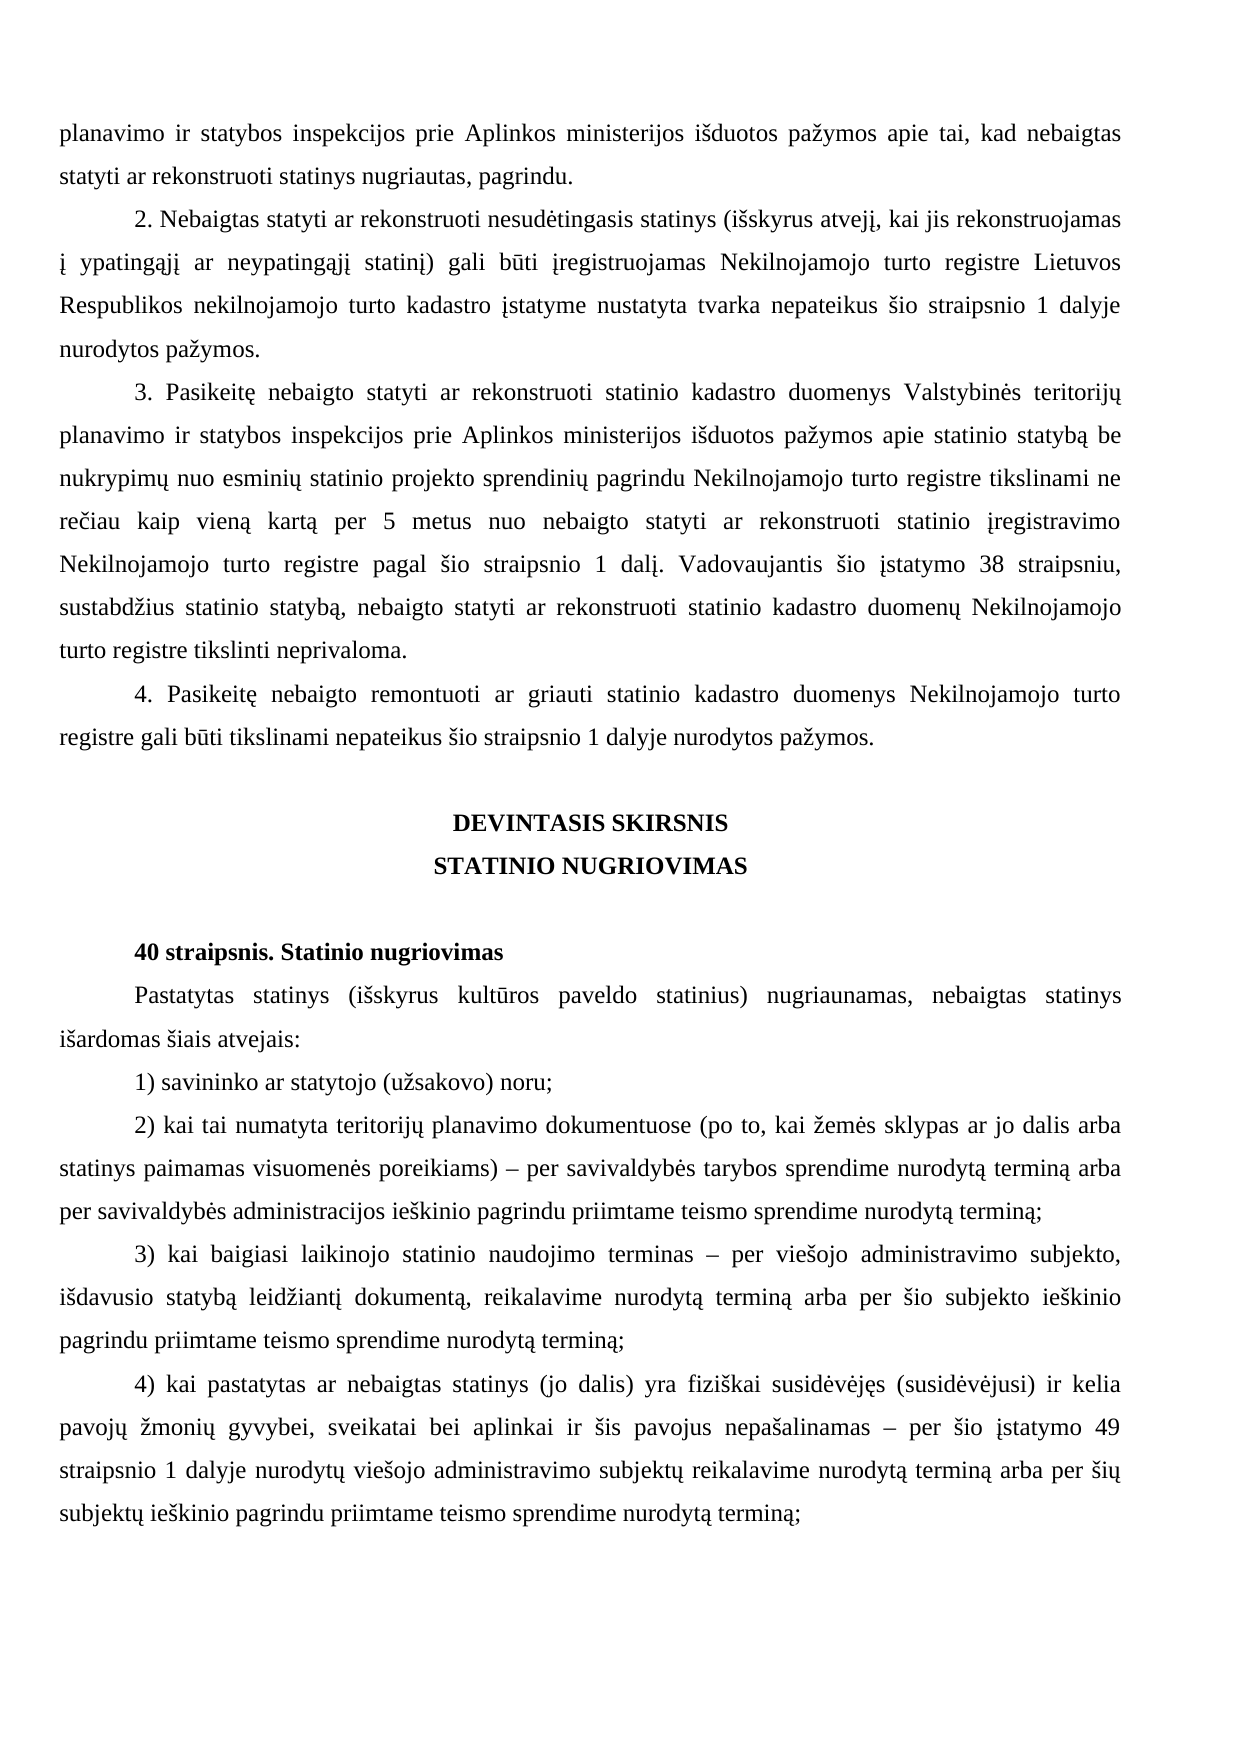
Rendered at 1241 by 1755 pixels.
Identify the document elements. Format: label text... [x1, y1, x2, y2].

text 3) kai baigiasi laikinojo statinio naudojimo terminas – per viešojo administravimo subjekto, išdavusio statybą leidžiantį dokumentą, reikalavime nurodytą terminą arba per šio subjekto ieškinio pagrindu priimtame teismo sprendime nurodytą terminą; [59, 1239, 1122, 1354]
text 4) kai pastatytas ar nebaigtas statinys (jo dalis) yra fiziškai susidėvėjęs (susidėvėjusi) ir kelia pavojų žmonių gyvybei, sveikatai bei aplinkai ir šis pavojus nepašalinamas – per šio įstatymo 49 straipsnio 1 dalyje nurodytų viešojo administravimo subjektų reikalavime nurodytą terminą arba per šių subjektų ieškinio pagrindu priimtame teismo sprendime nurodytą terminą; [59, 1369, 1122, 1527]
text 3. Pasikeitę nebaigto statyti ar rekonstruoti statinio kadastro duomenys Valstybinės teritorijų planavimo ir statybos inspekcijos prie Aplinkos ministerijos išduotos pažymos apie statinio statybą be nukrypimų nuo esminių statinio projekto sprendinių pagrindu Nekilnojamojo turto registre tikslinami ne rečiau kaip vieną kartą per 5 metus nuo nebaigto statyti ar rekonstruoti statinio įregistravimo Nekilnojamojo turto registre pagal šio straipsnio 1 dalį. Vadovaujantis šio įstatymo 38 straipsniu, sustabdžius statinio statybą, nebaigto statyti ar rekonstruoti statinio kadastro duomenų Nekilnojamojo turto registre tikslinti neprivaloma. [59, 377, 1122, 664]
text 1) savininko ar statytojo (užsakovo) noru; [59, 1067, 1122, 1096]
text 2) kai tai numatyta teritorijų planavimo dokumentuose (po to, kai žemės sklypas ar jo dalis arba statinys paimamas visuomenės poreikiams) – per savivaldybės tarybos sprendime nurodytą terminą arba per savivaldybės administracijos ieškinio pagrindu priimtame teismo sprendime nurodytą terminą; [59, 1110, 1122, 1225]
text planavimo ir statybos inspekcijos prie Aplinkos ministerijos išduotos pažymos apie tai, kad nebaigtas statyti ar rekonstruoti statinys nugriautas, pagrindu. [59, 118, 1122, 190]
text 4. Pasikeitę nebaigto remontuoti ar griauti statinio kadastro duomenys Nekilnojamojo turto registre gali būti tikslinami nepateikus šio straipsnio 1 dalyje nurodytos pažymos. [59, 679, 1122, 751]
text STATINIO NUGRIOVIMAS [59, 851, 1122, 880]
text DEVINTASIS SKIRSNIS [59, 808, 1122, 837]
text 40 straipsnis. Statinio nugriovimas [59, 937, 1122, 966]
text 2. Nebaigtas statyti ar rekonstruoti nesudėtingasis statinys (išskyrus atvejį, kai jis rekonstruojamas į ypatingąjį ar neypatingąjį statinį) gali būti įregistruojamas Nekilnojamojo turto registre Lietuvos Respublikos nekilnojamojo turto kadastro įstatyme nustatyta tvarka nepateikus šio straipsnio 1 dalyje nurodytos pažymos. [59, 204, 1122, 362]
text Pastatytas statinys (išskyrus kultūros paveldo statinius) nugriaunamas, nebaigtas statinys išardomas šiais atvejais: [59, 981, 1122, 1052]
